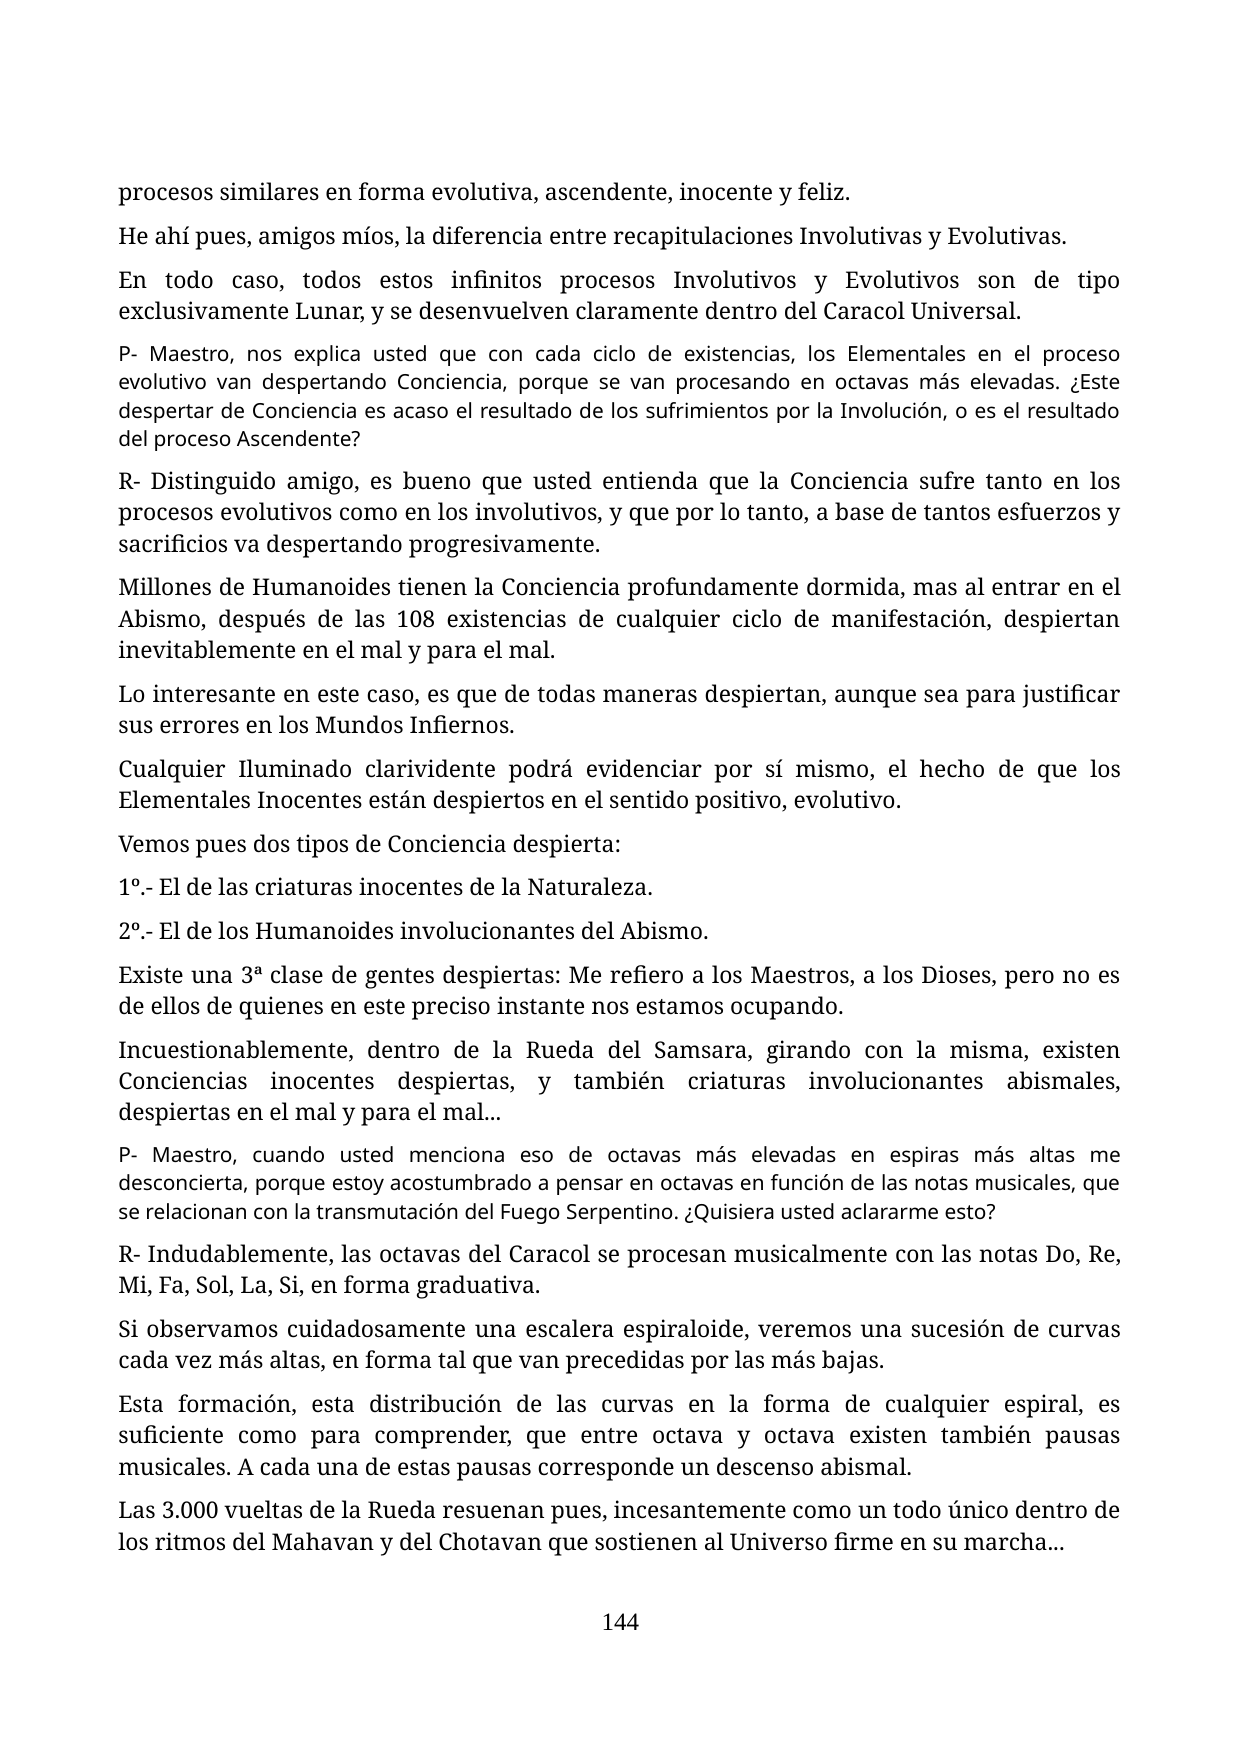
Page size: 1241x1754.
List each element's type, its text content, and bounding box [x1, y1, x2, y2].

text En todo caso, todos estos infinitos procesos Involutivos y Evolutivos son de tipo exclusivamente Lunar, y se desenvuelven claramente dentro del Caracol Universal. [118, 264, 1122, 326]
text P- Maestro, nos explica usted que con cada ciclo de existencias, los Elementales en el proceso evolutivo van despertando Conciencia, porque se van procesando en octavas más elevadas. ¿Este despertar de Conciencia es acaso el resultado de los sufrimientos por la Involución, o es el resultado del proceso Ascendente? [118, 339, 1122, 453]
text Lo interesante en este caso, es que de todas maneras despiertan, aunque sea para justificar sus errores en los Mundos Infiernos. [118, 678, 1122, 740]
text He ahí pues, amigos míos, la diferencia entre recapitulaciones Involutivas y Evolutivas. [118, 220, 1122, 251]
text Si observamos cuidadosamente una escalera espiraloide, veremos una sucesión de curvas cada vez más altas, en forma tal que van precedidas por las más bajas. [118, 1313, 1122, 1375]
text Vemos pues dos tipos de Conciencia despierta: [118, 828, 1122, 859]
text Millones de Humanoides tienen la Conciencia profundamente dormida, mas al entrar en el Abismo, después de las 108 existencias de cualquier ciclo de manifestación, despiertan inevitablemente en el mal y para el mal. [118, 571, 1122, 665]
text P- Maestro, cuando usted menciona eso de octavas más elevadas en espiras más altas me desconcierta, porque estoy acostumbrado a pensar en octavas en función de las notas musicales, que se relacionan con la transmutación del Fuego Serpentino. ¿Quisiera usted aclararme esto? [118, 1140, 1122, 1225]
text 1º.- El de las criaturas inocentes de la Naturaleza. [118, 871, 1122, 903]
text Existe una 3ª clase de gentes despiertas: Me refiero a los Maestros, a los Dioses, pero no es de ellos de quienes en este preciso instante nos estamos ocupando. [118, 959, 1122, 1021]
text Incuestionablemente, dentro de la Rueda del Samsara, girando con la misma, existen Conciencias inocentes despiertas, y también criaturas involucionantes abismales, despiertas en el mal y para el mal... [118, 1034, 1122, 1128]
text R- Indudablemente, las octavas del Caracol se procesan musicalmente con las notas Do, Re, Mi, Fa, Sol, La, Si, en forma graduativa. [118, 1238, 1122, 1300]
text Cualquier Iluminado clarividente podrá evidenciar por sí mismo, el hecho de que los Elementales Inocentes están despiertos en el sentido positivo, evolutivo. [118, 753, 1122, 815]
text Esta formación, esta distribución de las curvas en la forma de cualquier espiral, es suficiente como para comprender, que entre octava y octava existen también pausas musicales. A cada una de estas pausas corresponde un descenso abismal. [118, 1388, 1122, 1482]
text 2º.- El de los Humanoides involucionantes del Abismo. [118, 915, 1122, 946]
text procesos similares en forma evolutiva, ascendente, inocente y feliz. [118, 176, 1122, 208]
text Las 3.000 vueltas de la Rueda resuenan pues, incesantemente como un todo único dentro de los ritmos del Mahavan y del Chotavan que sostienen al Universo firme en su marcha... [118, 1494, 1122, 1557]
text R- Distinguido amigo, es bueno que usted entienda que la Conciencia sufre tanto en los procesos evolutivos como en los involutivos, y que por lo tanto, a base de tantos esfuerzos y sacrificios va despertando progresivamente. [118, 465, 1122, 559]
